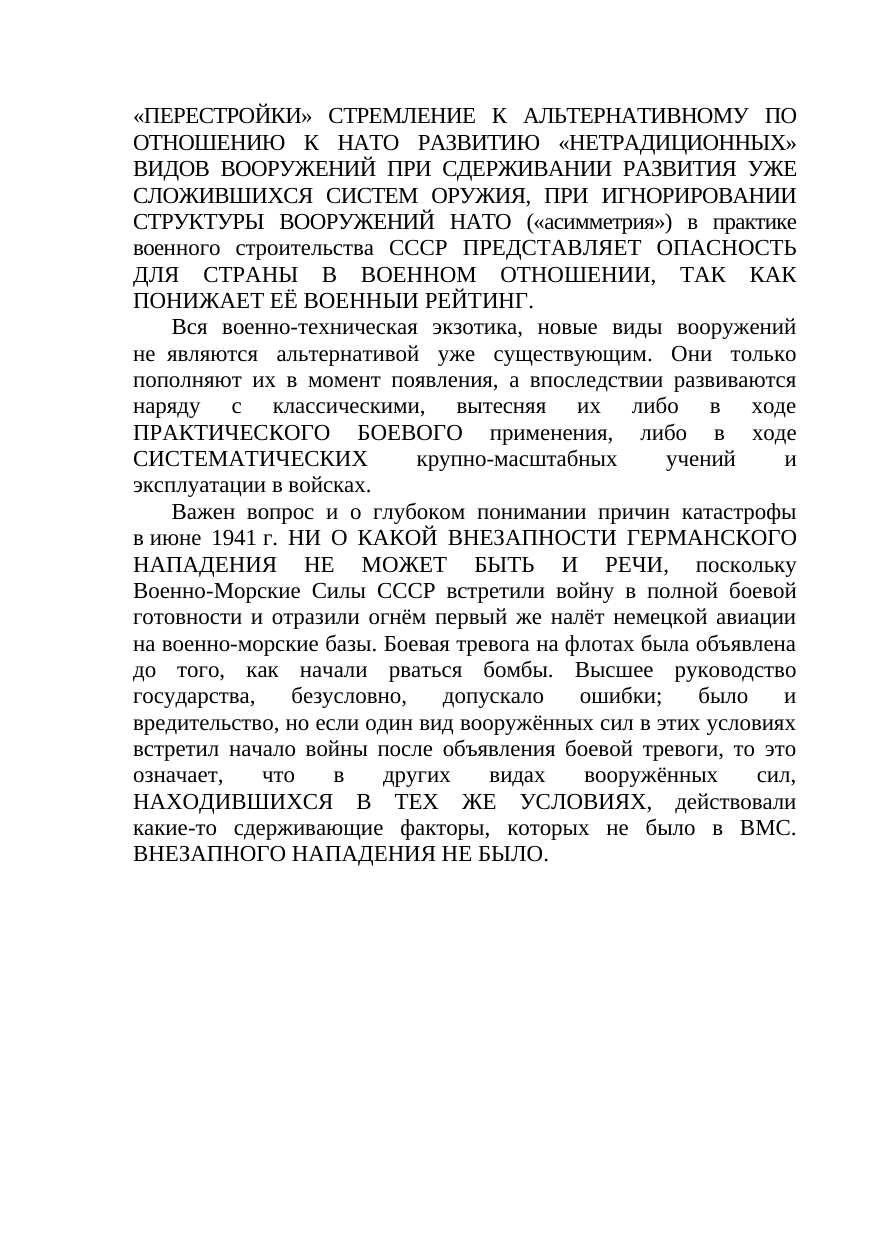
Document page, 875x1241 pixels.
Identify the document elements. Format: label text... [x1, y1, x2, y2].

text Важен вопрос и о глубоком понимании причин катастрофы в июне 1941 г. НИ О КАКОЙ ВНЕЗАПНОСТИ ГЕРМАНСКОГО НАПАДЕНИЯ НЕ МОЖЕТ БЫТЬ И РЕЧИ, поскольку Военно‑Морские Силы СССР встретили войну в полной боевой готовности и отразили огнём первый же налёт немецкой авиации на военно-морские базы. Боевая тревога на флотах была объявлена до того, как начали рваться бомбы. Высшее руководство государства, безусловно, допускало ошибки; было и вредительство, но если один вид вооружённых сил в этих условиях встретил начало войны после объявления боевой тревоги, то это означает, что в других видах вооружённых сил, НАХОДИВШИХСЯ В ТЕХ ЖЕ УСЛОВИЯХ, действовали какие‑то сдерживающие факторы, которых не было в ВМС. ВНЕЗАПНОГО НАПАДЕНИЯ НЕ БЫЛО. [133, 498, 797, 867]
text Вся военно-техническая экзотика, новые виды вооружений не являются альтернативой уже существующим. Они только пополняют их в момент появления, а впоследствии развиваются наряду с классическими, вытесняя их либо в ходе ПРАКТИЧЕСКОГО БОЕВОГО применения, либо в ходе СИСТЕМАТИЧЕСКИХ крупно-масштабных учений и эксплуатации в войсках. [133, 313, 797, 498]
text «ПЕРЕСТРОЙКИ» СТРЕМЛЕНИЕ К АЛЬТЕРНАТИВНОМУ ПО ОТНОШЕНИЮ К НАТО РАЗВИТИЮ «НЕТРАДИЦИОННЫХ» ВИДОВ ВООРУЖЕНИЙ ПРИ СДЕРЖИВАНИИ РАЗВИТИЯ УЖЕ СЛОЖИВШИХСЯ СИСТЕМ ОРУЖИЯ, ПРИ ИГНОРИРОВАНИИ СТРУКТУРЫ ВООРУЖЕНИЙ НАТО («асимметрия») в практике военного строительства СССР ПРЕДСТАВЛЯЕТ ОПАСНОСТЬ ДЛЯ СТРАНЫ В ВОЕННОМ ОТНОШЕНИИ, ТАК КАК ПОНИЖАЕТ ЕЁ ВОЕННЫИ РЕЙТИНГ. [133, 103, 797, 313]
